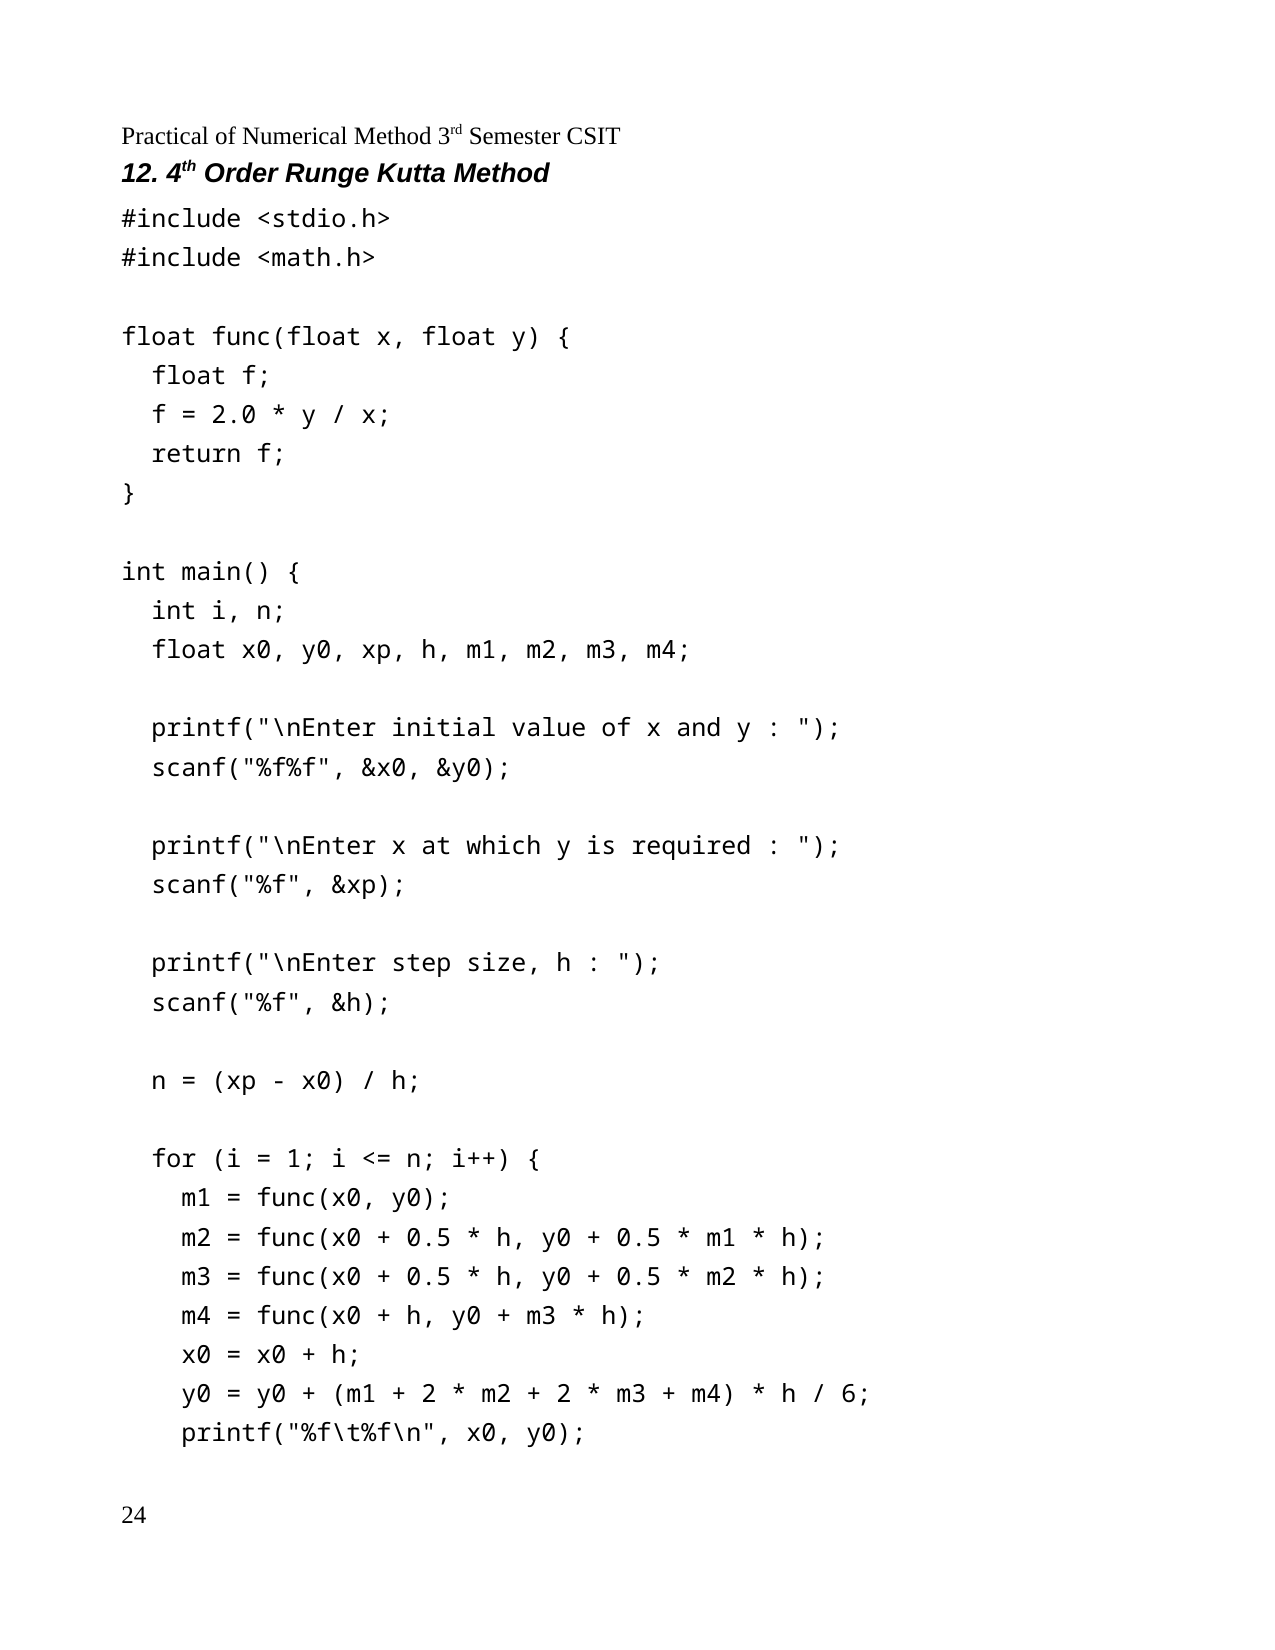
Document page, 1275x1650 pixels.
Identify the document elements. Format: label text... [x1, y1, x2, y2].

text scanf("%f%f", &x0, &y0); [121, 749, 1154, 783]
text #include <stdio.h> [121, 201, 1154, 235]
text float func(float x, float y) { [121, 318, 1154, 352]
text for (i = 1; i <= n; i++) { [121, 1141, 1154, 1175]
text #include <math.h> [121, 240, 1154, 274]
text printf("\nEnter x at which y is required : "); [121, 828, 1154, 862]
text scanf("%f", &xp); [121, 867, 1154, 901]
text y0 = y0 + (m1 + 2 * m2 + 2 * m3 + m4) * h / 6; [121, 1376, 1154, 1410]
text m3 = func(x0 + 0.5 * h, y0 + 0.5 * m2 * h); [121, 1258, 1154, 1292]
text return f; [121, 436, 1154, 470]
text printf("%f\t%f\n", x0, y0); [121, 1415, 1154, 1449]
text m1 = func(x0, y0); [121, 1180, 1154, 1214]
text } [121, 475, 1154, 509]
text int main() { [121, 553, 1154, 587]
text printf("\nEnter step size, h : "); [121, 945, 1154, 979]
text m4 = func(x0 + h, y0 + m3 * h); [121, 1298, 1154, 1332]
text scanf("%f", &h); [121, 984, 1154, 1018]
text printf("\nEnter initial value of x and y : "); [121, 710, 1154, 744]
text float x0, y0, xp, h, m1, m2, m3, m4; [121, 632, 1154, 666]
text n = (xp - x0) / h; [121, 1063, 1154, 1097]
text x0 = x0 + h; [121, 1337, 1154, 1371]
text float f; [121, 358, 1154, 392]
text m2 = func(x0 + 0.5 * h, y0 + 0.5 * m1 * h); [121, 1219, 1154, 1253]
text int i, n; [121, 593, 1154, 627]
text f = 2.0 * y / x; [121, 397, 1154, 431]
subtitle 12. 4th Order Runge Kutta Method [121, 157, 1154, 188]
